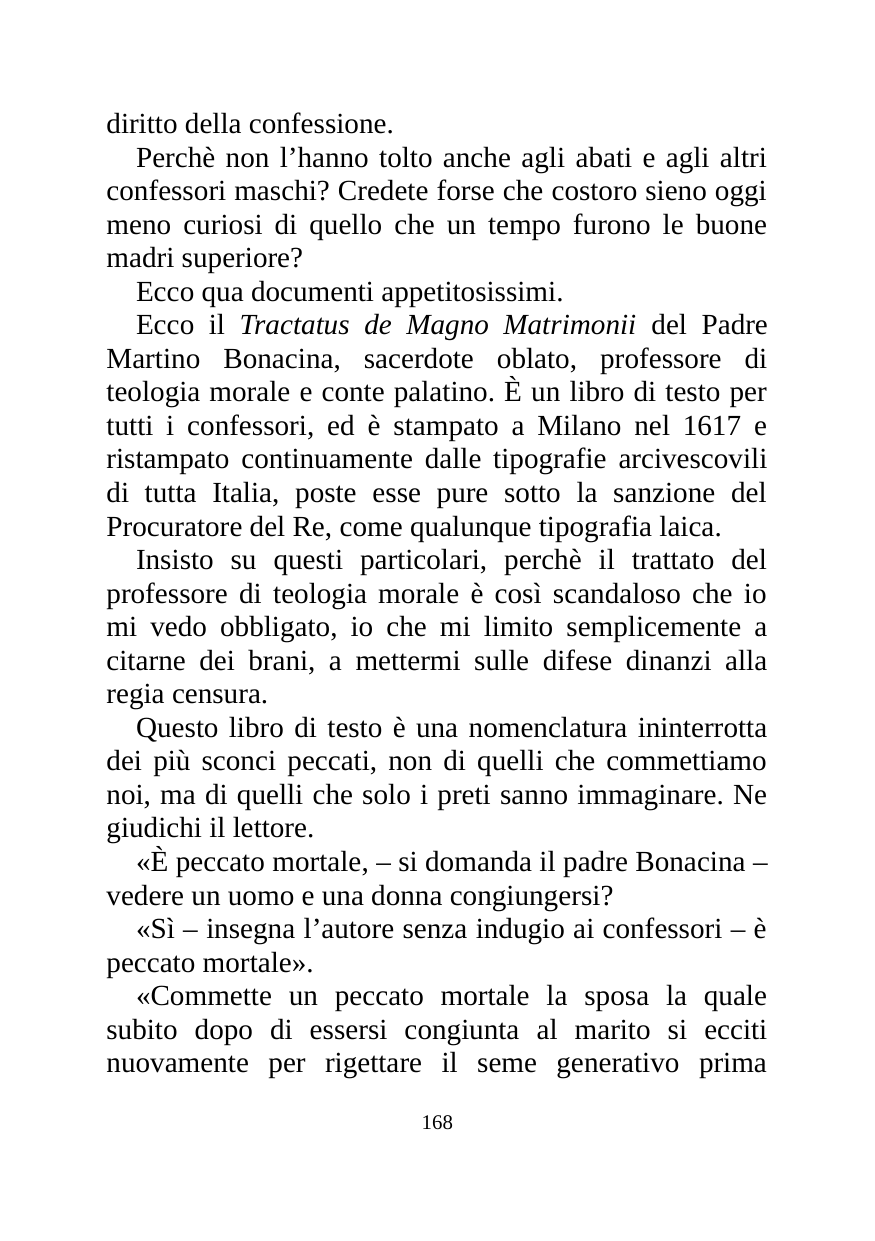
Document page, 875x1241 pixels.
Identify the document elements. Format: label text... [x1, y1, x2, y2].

text Insisto su questi particolari, perchè il trattato del professore di teologia morale è così scandaloso che io mi vedo obbligato, io che mi limito semplicemente a citarne dei brani, a mettermi sulle difese dinanzi alla regia censura. [106, 542, 768, 710]
text Ecco il Tractatus de Magno Matrimonii del Padre Martino Bonacina, sacerdote oblato, professore di teologia morale e conte palatino. È un libro di testo per tutti i confessori, ed è stampato a Milano nel 1617 e ristampato continuamente dalle tipografie arcivescovili di tutta Italia, poste esse pure sotto la sanzione del Procuratore del Re, come qualunque tipografia laica. [106, 307, 768, 542]
text «Sì – insegna l’autore senza indugio ai confessori – è peccato mortale». [106, 911, 768, 978]
text Perchè non l’hanno tolto anche agli abati e agli altri confessori maschi? Credete forse che costoro sieno oggi meno curiosi di quello che un tempo furono le buone madri superiore? [106, 140, 768, 274]
text Ecco qua documenti appetitosissimi. [106, 274, 768, 307]
text diritto della confessione. [106, 106, 768, 140]
text «Commette un peccato mortale la sposa la quale subito dopo di essersi congiunta al marito si ecciti nuovamente per rigettare il seme generativo prima [106, 978, 768, 1079]
text «È peccato mortale, – si domanda il padre Bonacina – vedere un uomo e una donna congiungersi? [106, 844, 768, 911]
text Questo libro di testo è una nomenclatura ininterrotta dei più sconci peccati, non di quelli che commettiamo noi, ma di quelli che solo i preti sanno immaginare. Ne giudichi il lettore. [106, 710, 768, 844]
